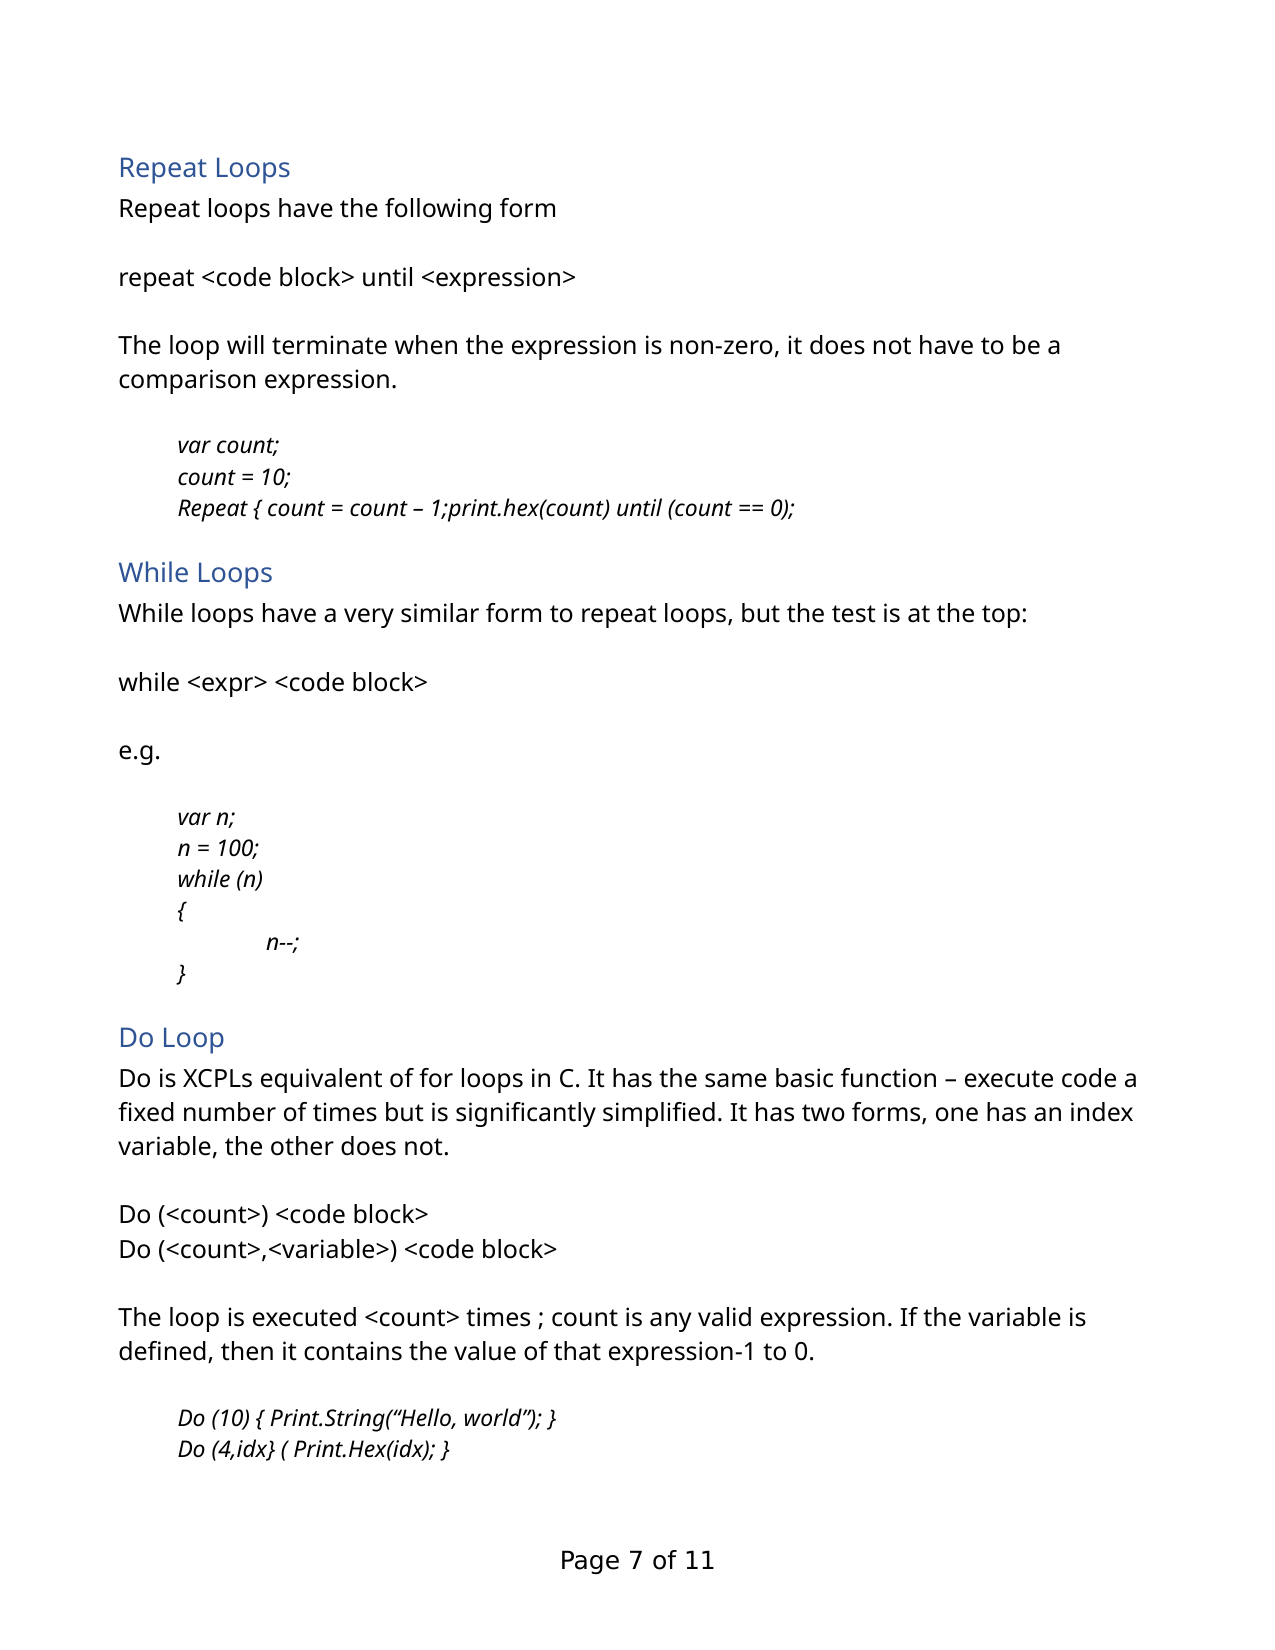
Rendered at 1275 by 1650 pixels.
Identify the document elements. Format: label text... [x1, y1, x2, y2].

text { [177, 894, 1157, 926]
text Do (<count>) <code block> [118, 1197, 1157, 1231]
text Do (<count>,<variable>) <code block> [118, 1231, 1157, 1265]
text var count; [177, 429, 1157, 461]
text n--; [177, 926, 1157, 957]
text Repeat { count = count – 1;print.hex(count) until (count == 0); [177, 492, 1157, 523]
subtitle Repeat Loops [118, 148, 1157, 185]
text count = 10; [177, 461, 1157, 492]
subtitle Do Loop [118, 1018, 1157, 1055]
subtitle While Loops [118, 553, 1157, 590]
text Do (10) { Print.String(“Hello, world”); } [177, 1402, 1157, 1433]
text Do (4,idx} ( Print.Hex(idx); } [177, 1433, 1157, 1464]
text n = 100; [177, 832, 1157, 863]
text While loops have a very similar form to repeat loops, but the test is at the top: [118, 596, 1157, 630]
text e.g. [118, 732, 1157, 766]
text } [177, 957, 1157, 988]
text Repeat loops have the following form [118, 191, 1157, 225]
text while <expr> <code block> [118, 664, 1157, 698]
text var n; [177, 801, 1157, 832]
text The loop is executed <count> times ; count is any valid expression. If the variable is defined, then it contains the value of that expression-1 to 0. [118, 1299, 1157, 1367]
text repeat <code block> until <expression> [118, 259, 1157, 293]
text The loop will terminate when the expression is non-zero, it does not have to be a comparison expression. [118, 327, 1157, 395]
text while (n) [177, 863, 1157, 894]
text Do is XCPLs equivalent of for loops in C. It has the same basic function – execute code a fixed number of times but is significantly simplified. It has two forms, one has an index variable, the other does not. [118, 1061, 1157, 1163]
